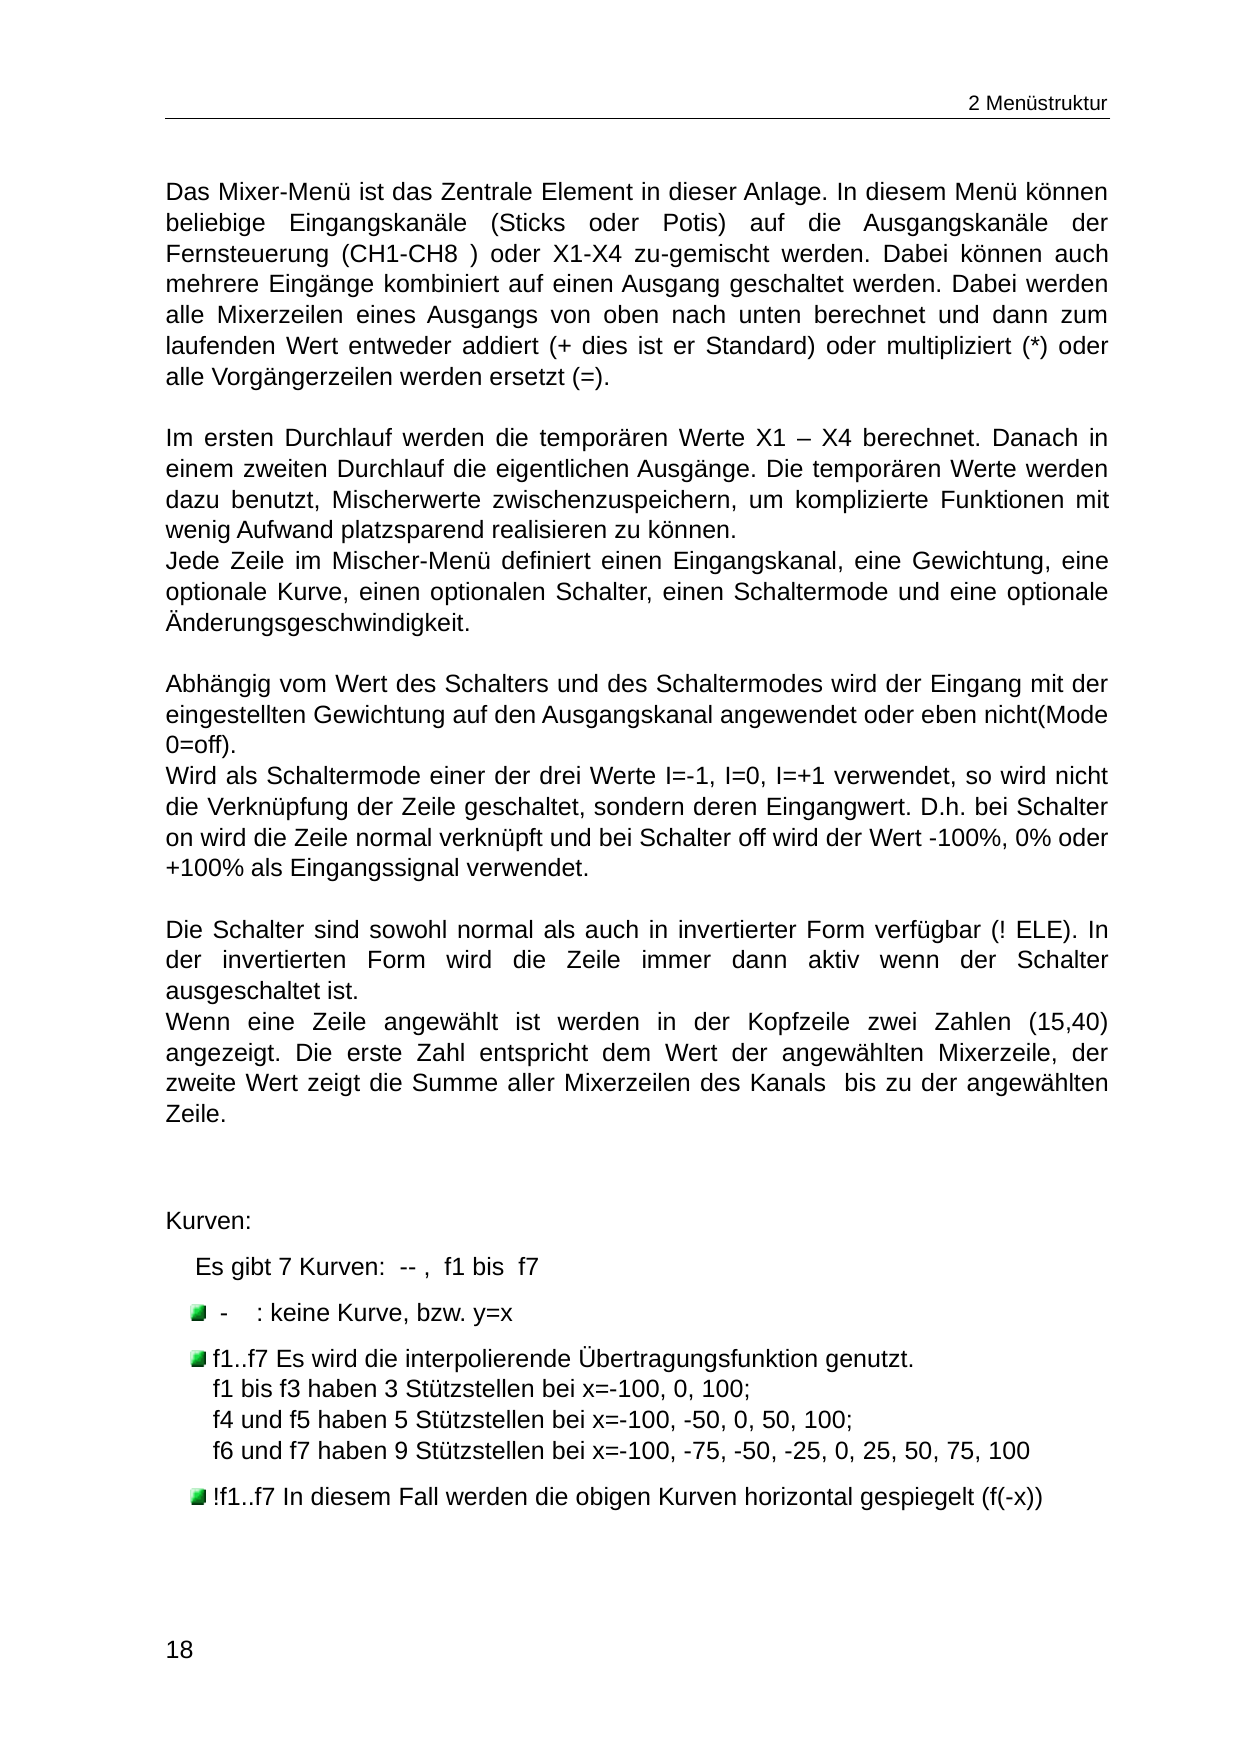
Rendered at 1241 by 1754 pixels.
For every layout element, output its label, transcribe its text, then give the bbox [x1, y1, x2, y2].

text Wird als Schaltermode einer der drei Werte I=-1, I=0, I=+1 verwendet, so wird nicht die Verknüpfung der Zeile geschaltet, sondern deren Eingangwert. D.h. bei Schalter on wird die Zeile normal verknüpft und bei Schalter off wird der Wert -100%, 0% oder +100% als Eingangssignal verwendet. [165, 762, 1110, 882]
text Jede Zeile im Mischer-Menü definiert einen Eingangskanal, eine Gewichtung, eine optionale Kurve, einen optionalen Schalter, einen Schaltermode und eine optionale Änderungsgeschwindigkeit. [165, 547, 1110, 636]
picture [190, 1304, 206, 1321]
text Abhängig vom Wert des Schalters und des Schaltermodes wird der Eingang mit der eingestellten Gewichtung auf den Ausgangskanal angewendet oder eben nicht(Mode 0=off). [165, 670, 1110, 759]
list !f1..f7 In diesem Fall werden die obigen Kurven horizontal gespiegelt (f(-x)) [189, 1482, 1110, 1510]
list - : keine Kurve, bzw. y=x [189, 1299, 1110, 1327]
text Das Mixer-Menü ist das Zentrale Element in dieser Anlage. In diesem Menü können beliebige Eingangskanäle (Sticks oder Potis) auf die Ausgangskanäle der Fernsteuerung (CH1-CH8 ) oder X1-X4 zu-gemischt werden. Dabei können auch mehrere Eingänge kombiniert auf einen Ausgang geschaltet werden. Dabei werden alle Mixerzeilen eines Ausgangs von oben nach unten berechnet und dann zum laufenden Wert entweder addiert (+ dies ist er Standard) oder multipliziert (*) oder alle Vorgängerzeilen werden ersetzt (=). [165, 178, 1110, 391]
text Es gibt 7 Kurven: -- , f1 bis f7 [165, 1253, 1110, 1281]
list f1..f7 Es wird die interpolierende Übertragungsfunktion genutzt. f1 bis f3 haben 3 Stützstellen bei x=-100, 0, 100; f4 und f5 haben 5 Stützstellen bei x=-100, -50, 0, 50, 100; f6 und f7 haben 9 Stützstellen bei x=-100, -75, -50, -25, 0, 25, 50, 75, 100 [189, 1344, 1110, 1465]
text Die Schalter sind sowohl normal als auch in invertierter Form verfügbar (! ELE). In der invertierten Form wird die Zeile immer dann aktiv wenn der Schalter ausgeschaltet ist. [165, 916, 1110, 1005]
text Wenn eine Zeile angewählt ist werden in der Kopfzeile zwei Zahlen (15,40) angezeigt. Die erste Zahl entspricht dem Wert der angewählten Mixerzeile, der zweite Wert zeigt die Summe aller Mixerzeilen des Kanals bis zu der angewählten Zeile. [165, 1008, 1110, 1128]
text Kurven: [165, 1207, 1110, 1235]
text Im ersten Durchlauf werden die temporären Werte X1 – X4 berechnet. Danach in einem zweiten Durchlauf die eigentlichen Ausgänge. Die temporären Werte werden dazu benutzt, Mischerwerte zwischenzuspeichern, um komplizierte Funktionen mit wenig Aufwand platzsparend realisieren zu können. [165, 424, 1110, 544]
picture [190, 1350, 206, 1367]
picture [190, 1488, 206, 1505]
